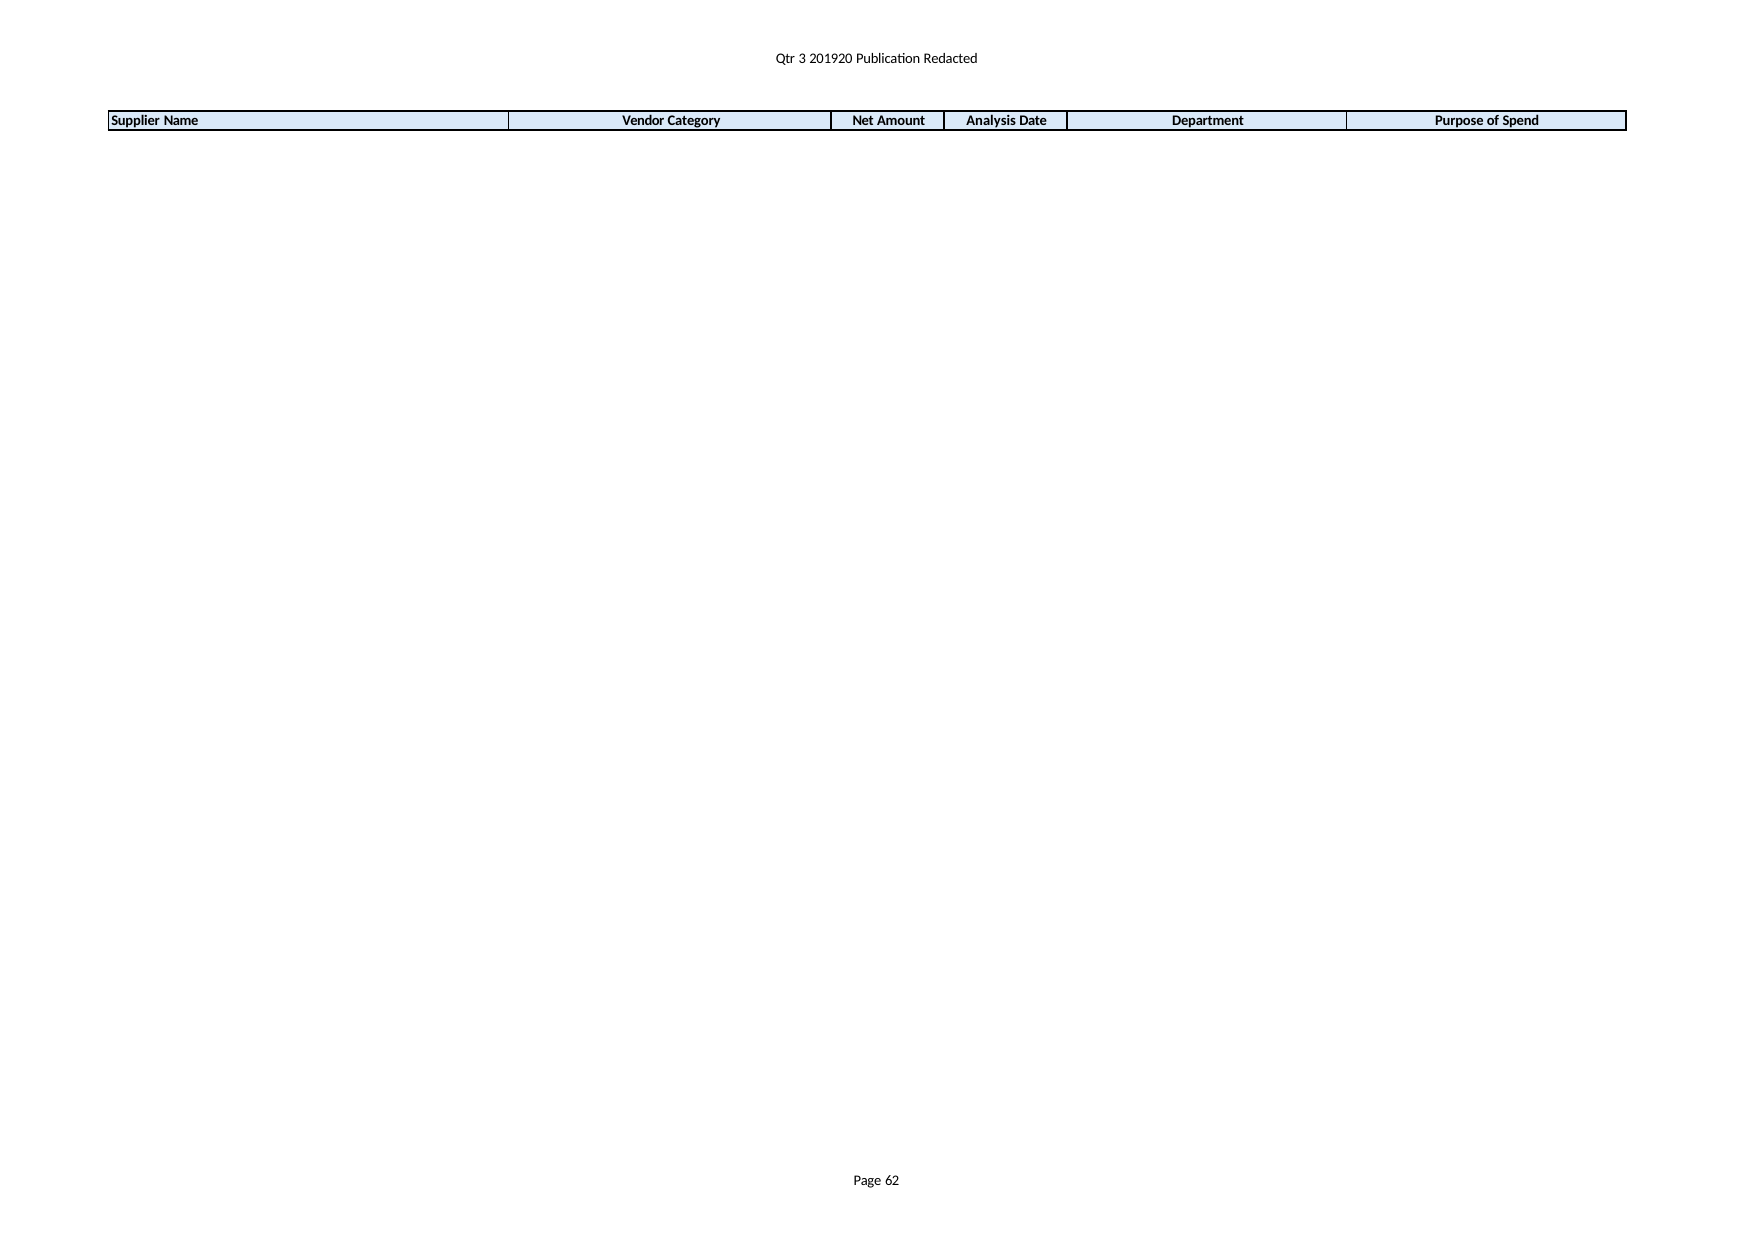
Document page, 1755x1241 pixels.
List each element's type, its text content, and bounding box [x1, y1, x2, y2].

table_header Net Amount [832, 112, 943, 129]
table_header Supplier Name [109, 112, 508, 129]
table_header Department [1068, 112, 1346, 129]
table_header Vendor Category [509, 112, 830, 129]
table_header Analysis Date [945, 112, 1066, 129]
table_header Purpose of Spend [1347, 112, 1625, 129]
